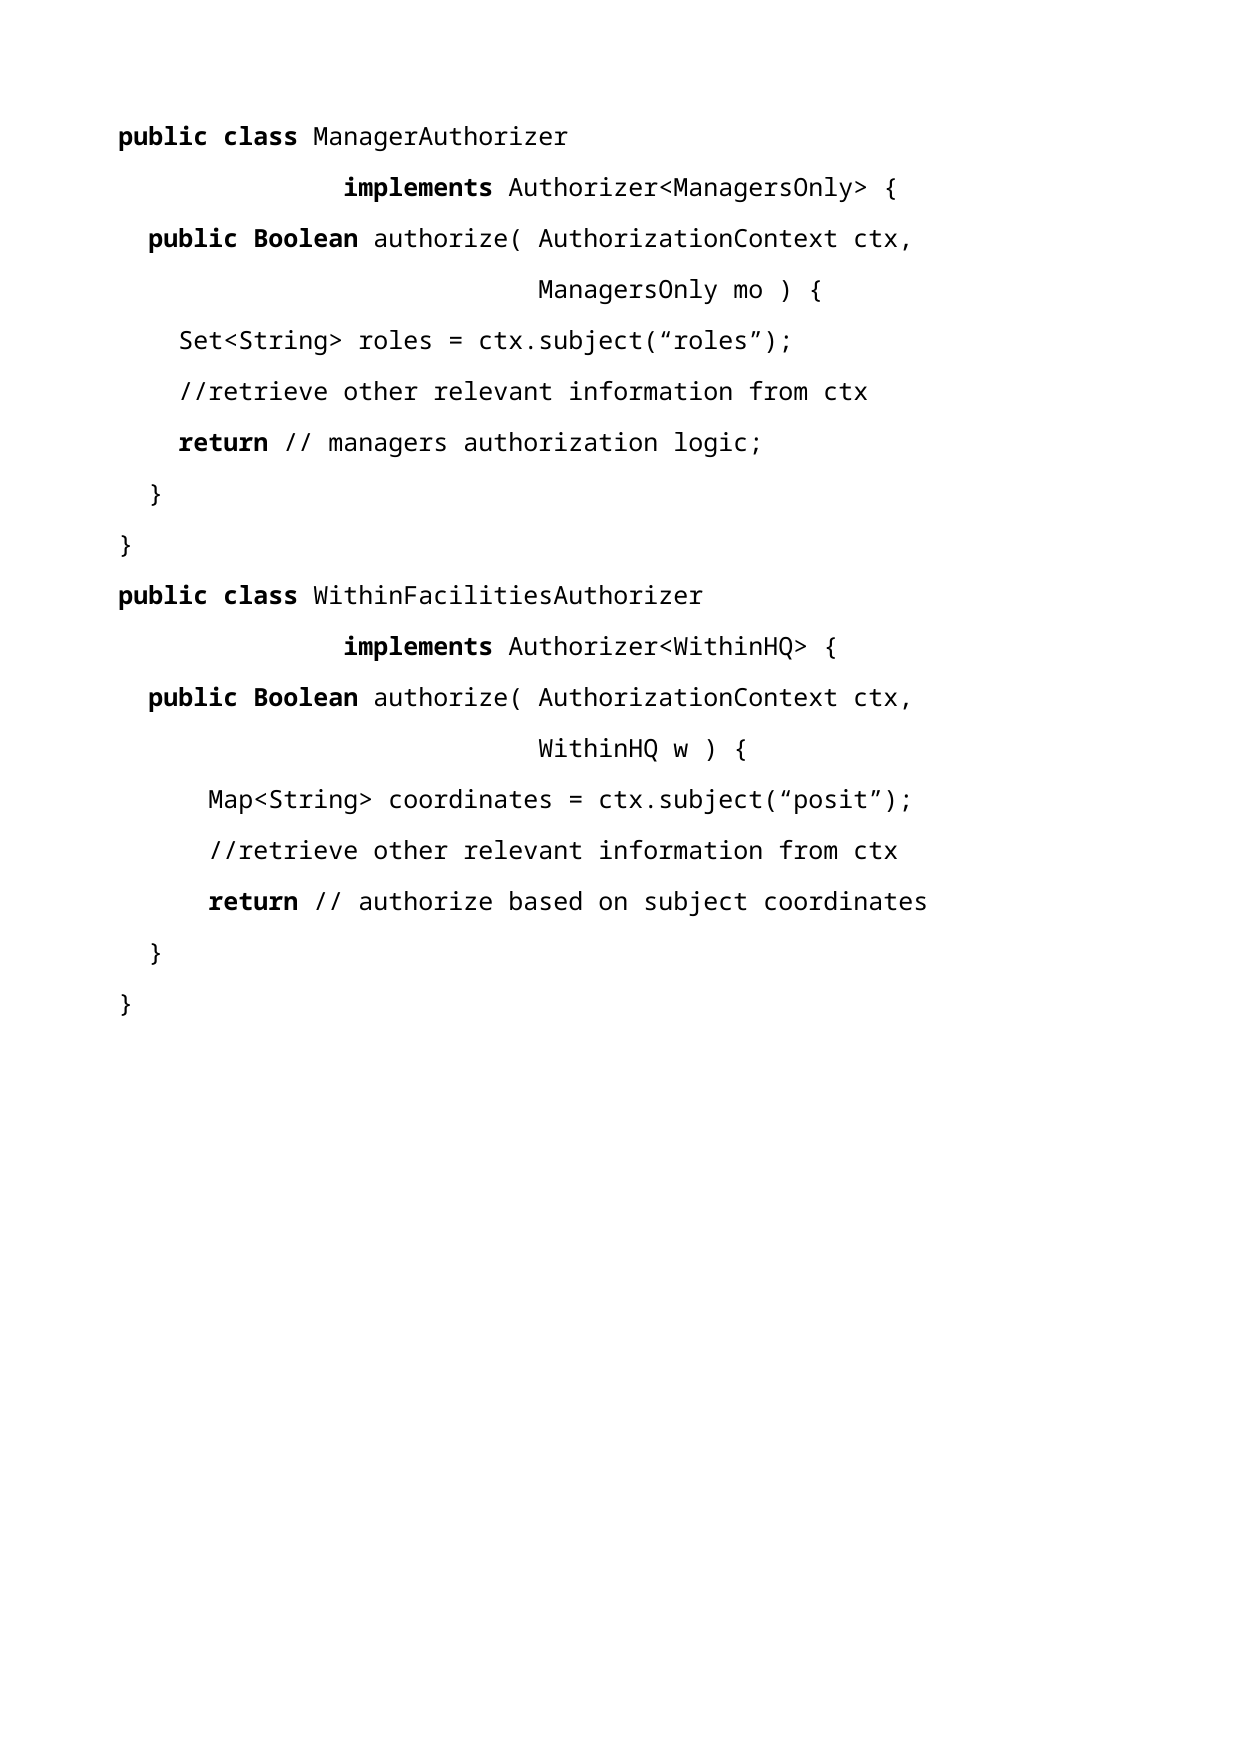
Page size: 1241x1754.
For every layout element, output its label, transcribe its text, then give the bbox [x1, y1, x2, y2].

text Set<String> roles = ctx.subject(“roles”); [118, 322, 1122, 356]
text public Boolean authorize( AuthorizationContext ctx, [118, 220, 1122, 254]
text WithinHQ w ) { [118, 731, 1122, 765]
text public Boolean authorize( AuthorizationContext ctx, [118, 679, 1122, 714]
text public class ManagerAuthorizer [118, 118, 1122, 152]
text } [118, 475, 1122, 509]
text } [118, 986, 1122, 1020]
text implements Authorizer<WithinHQ> { [118, 628, 1122, 663]
text return // authorize based on subject coordinates [118, 884, 1122, 918]
text implements Authorizer<ManagersOnly> { [118, 169, 1122, 203]
text } [118, 526, 1122, 561]
text return // managers authorization logic; [118, 424, 1122, 458]
text ManagersOnly mo ) { [118, 271, 1122, 305]
text //retrieve other relevant information from ctx [118, 833, 1122, 867]
text } [118, 935, 1122, 969]
text Map<String> coordinates = ctx.subject(“posit”); [118, 782, 1122, 816]
text //retrieve other relevant information from ctx [118, 373, 1122, 407]
text public class WithinFacilitiesAuthorizer [118, 577, 1122, 612]
